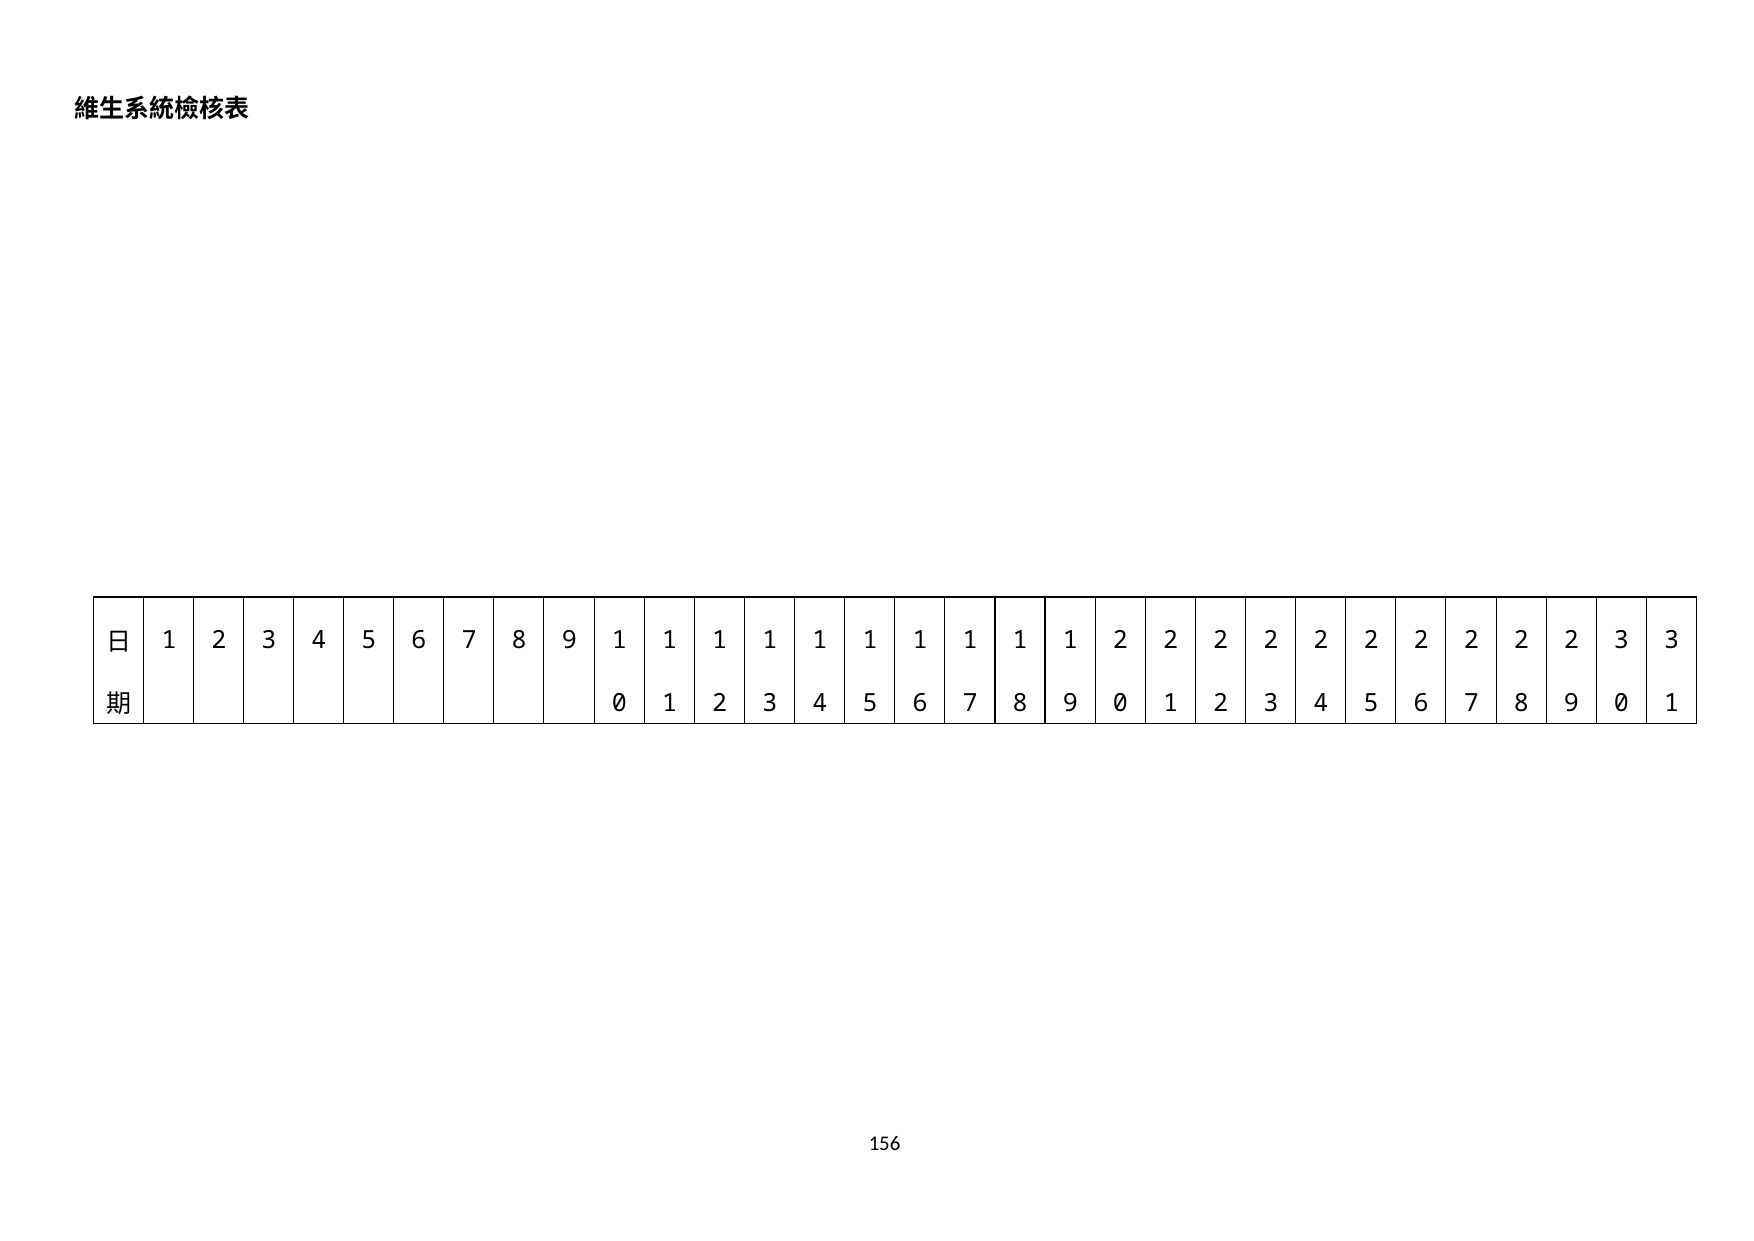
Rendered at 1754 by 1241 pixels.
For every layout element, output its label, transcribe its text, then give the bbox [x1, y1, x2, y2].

table_header 20 [1096, 598, 1145, 722]
table_header 16 [895, 598, 944, 722]
table_header 2 [194, 598, 243, 722]
table_header 18 [996, 598, 1044, 722]
table_header 19 [1046, 598, 1095, 722]
table_header 9 [544, 598, 594, 722]
table_header 7 [444, 598, 493, 722]
table_header 12 [695, 598, 744, 722]
table_header 13 [745, 598, 794, 722]
table_header 25 [1346, 598, 1395, 722]
table_header 22 [1196, 598, 1245, 722]
table_header 10 [595, 598, 644, 722]
table_header 27 [1446, 598, 1496, 722]
table_header 3 [244, 598, 293, 722]
table_header 31 [1647, 598, 1696, 722]
table_header 30 [1597, 598, 1646, 722]
table_header 日期 [94, 598, 143, 722]
table_header 21 [1146, 598, 1195, 722]
table_header 11 [645, 598, 694, 722]
table_header 26 [1396, 598, 1445, 722]
table_header 24 [1296, 598, 1345, 722]
table_header 4 [294, 598, 343, 722]
table_header 1 [144, 598, 193, 722]
table_header 17 [945, 598, 994, 722]
table_header 14 [795, 598, 844, 722]
table_header 5 [344, 598, 393, 722]
table_header 8 [494, 598, 543, 722]
table_header 6 [394, 598, 443, 722]
table_header 28 [1497, 598, 1546, 722]
table_header 23 [1246, 598, 1295, 722]
table_header 15 [845, 598, 894, 722]
table_header 29 [1547, 598, 1596, 722]
